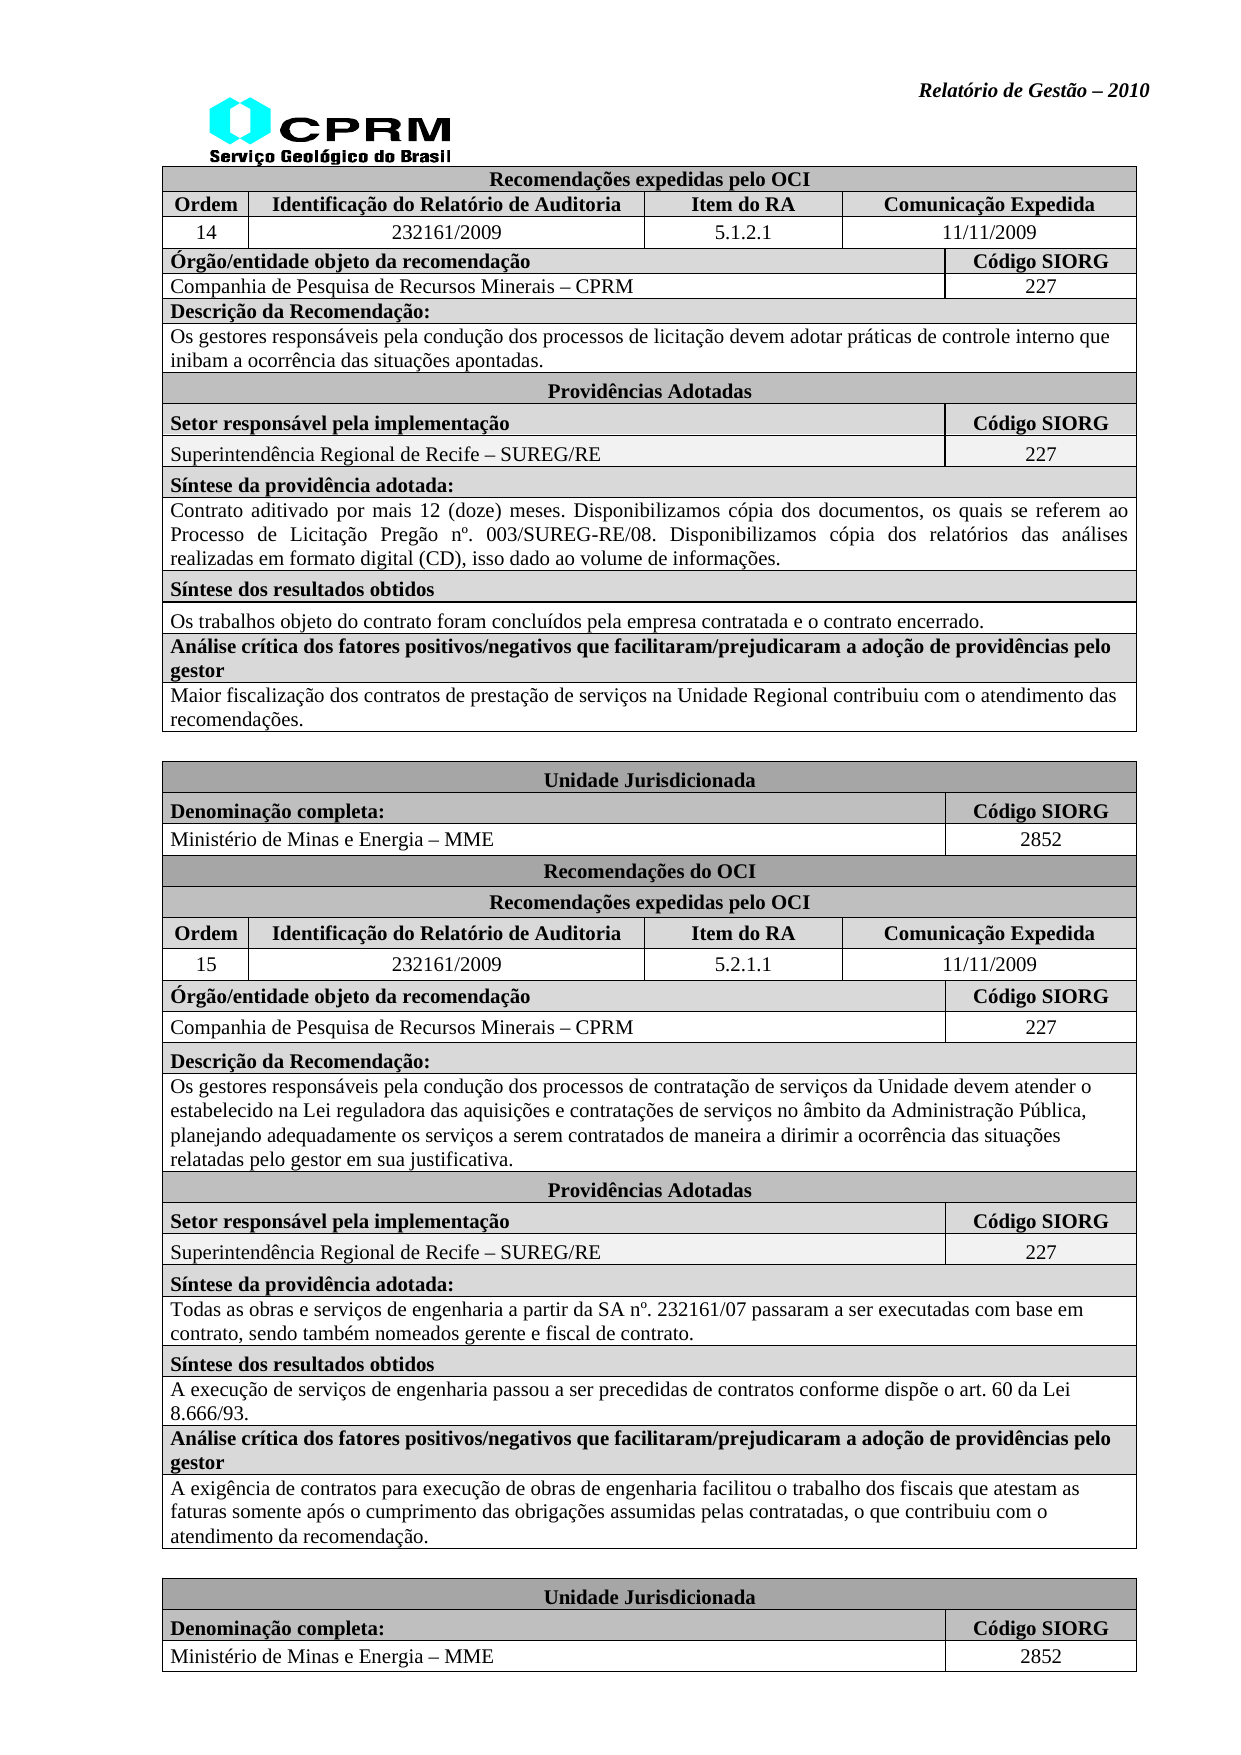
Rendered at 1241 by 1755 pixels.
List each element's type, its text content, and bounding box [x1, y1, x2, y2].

table_cell Os gestores responsáveis pela condução dos processos de contratação de serviços da Unidade devem atender o estabelecido na Lei reguladora das aquisições e contratações de serviços no âmbito da Administração Pública, planejando adequadamente os serviços a serem contratados de maneira a dirimir a ocorrência das situações relatadas pelo gestor em sua justificativa. [163, 1074, 1136, 1171]
table_cell Código SIORG [946, 793, 1136, 823]
table_cell Ministério de Minas e Energia – MME [163, 1641, 945, 1671]
table_cell 2852 [946, 1641, 1136, 1671]
table_cell 14 [163, 217, 248, 247]
table_cell Identificação do Relatório de Auditoria [249, 192, 644, 216]
table_cell Denominação completa: [163, 1610, 945, 1640]
table_cell 227 [946, 436, 1136, 466]
table_cell Síntese da providência adotada: [163, 1265, 1136, 1296]
table_cell Item do RA [645, 192, 842, 216]
table_header Unidade Jurisdicionada [163, 762, 1136, 792]
table_cell Setor responsável pela implementação [163, 1203, 945, 1233]
table_cell A execução de serviços de engenharia passou a ser precedidas de contratos conforme dispõe o art. 60 da Lei 8.666/93. [163, 1377, 1136, 1425]
table_cell Identificação do Relatório de Auditoria [249, 918, 644, 948]
table_cell Denominação completa: [163, 793, 945, 823]
table_cell Ministério de Minas e Energia – MME [163, 824, 945, 854]
table_cell Descrição da Recomendação: [163, 1043, 1136, 1073]
table_cell Superintendência Regional de Recife – SUREG/RE [163, 436, 944, 466]
table_cell 5.1.2.1 [645, 217, 842, 247]
table_cell Contrato aditivado por mais 12 (doze) meses. Disponibilizamos cópia dos documentos, os quais se referem ao Processo de Licitação Pregão nº. 003/SUREG-RE/08. Disponibilizamos cópia dos relatórios das análises realizadas em formato digital (CD), isso dado ao volume de informações. [163, 498, 1136, 570]
table_cell Recomendações do OCI [163, 856, 1136, 886]
table_cell Órgão/entidade objeto da recomendação [163, 981, 945, 1011]
table_cell 5.2.1.1 [645, 949, 842, 979]
table_cell Os gestores responsáveis pela condução dos processos de licitação devem adotar práticas de controle interno que inibam a ocorrência das situações apontadas. [163, 324, 1136, 372]
table_cell Análise crítica dos fatores positivos/negativos que facilitaram/prejudicaram a adoção de providências pelo gestor [163, 1426, 1136, 1474]
table_cell 15 [163, 949, 248, 979]
table_cell Órgão/entidade objeto da recomendação [163, 249, 944, 273]
table_cell Item do RA [645, 918, 842, 948]
table_cell Comunicação Expedida [843, 918, 1136, 948]
table_cell Todas as obras e serviços de engenharia a partir da SA nº. 232161/07 passaram a ser executadas com base em contrato, sendo também nomeados gerente e fiscal de contrato. [163, 1297, 1136, 1345]
table_cell Ordem [163, 192, 248, 216]
table_cell 11/11/2009 [843, 949, 1136, 979]
table_cell Descrição da Recomendação: [163, 299, 1136, 323]
table_cell Síntese dos resultados obtidos [163, 571, 1136, 601]
table_cell Síntese da providência adotada: [163, 467, 1136, 497]
table_cell Ordem [163, 918, 248, 948]
table_cell A exigência de contratos para execução de obras de engenharia facilitou o trabalho dos fiscais que atestam as faturas somente após o cumprimento das obrigações assumidas pelas contratadas, o que contribuiu com o atendimento da recomendação. [163, 1475, 1136, 1548]
table_cell 232161/2009 [249, 217, 644, 247]
table_cell Recomendações expedidas pelo OCI [163, 887, 1136, 917]
table_cell 227 [946, 274, 1136, 298]
table_cell 227 [946, 1234, 1136, 1264]
table_cell Superintendência Regional de Recife – SUREG/RE [163, 1234, 945, 1264]
table_cell Providências Adotadas [163, 373, 1136, 403]
table_cell Síntese dos resultados obtidos [163, 1346, 1136, 1376]
table_cell Companhia de Pesquisa de Recursos Minerais – CPRM [163, 1012, 945, 1042]
table_cell 232161/2009 [249, 949, 644, 979]
table_cell Código SIORG [946, 404, 1136, 434]
table_cell Maior fiscalização dos contratos de prestação de serviços na Unidade Regional contribuiu com o atendimento das recomendações. [163, 683, 1136, 731]
table_cell 227 [946, 1012, 1136, 1042]
table_cell Recomendações expedidas pelo OCI [163, 167, 1136, 191]
table_header Unidade Jurisdicionada [163, 1579, 1136, 1609]
table_cell Código SIORG [946, 981, 1136, 1011]
table_cell Os trabalhos objeto do contrato foram concluídos pela empresa contratada e o contrato encerrado. [163, 603, 1136, 633]
table_cell Comunicação Expedida [843, 192, 1136, 216]
table_cell Análise crítica dos fatores positivos/negativos que facilitaram/prejudicaram a adoção de providências pelo gestor [163, 634, 1136, 682]
table_cell Providências Adotadas [163, 1172, 1136, 1202]
table_cell Código SIORG [946, 1203, 1136, 1233]
table_cell Setor responsável pela implementação [163, 404, 944, 434]
table_cell Código SIORG [946, 1610, 1136, 1640]
table_cell Código SIORG [946, 249, 1136, 273]
table_cell 11/11/2009 [843, 217, 1136, 247]
table_cell 2852 [946, 824, 1136, 854]
table_cell Companhia de Pesquisa de Recursos Minerais – CPRM [163, 274, 944, 298]
